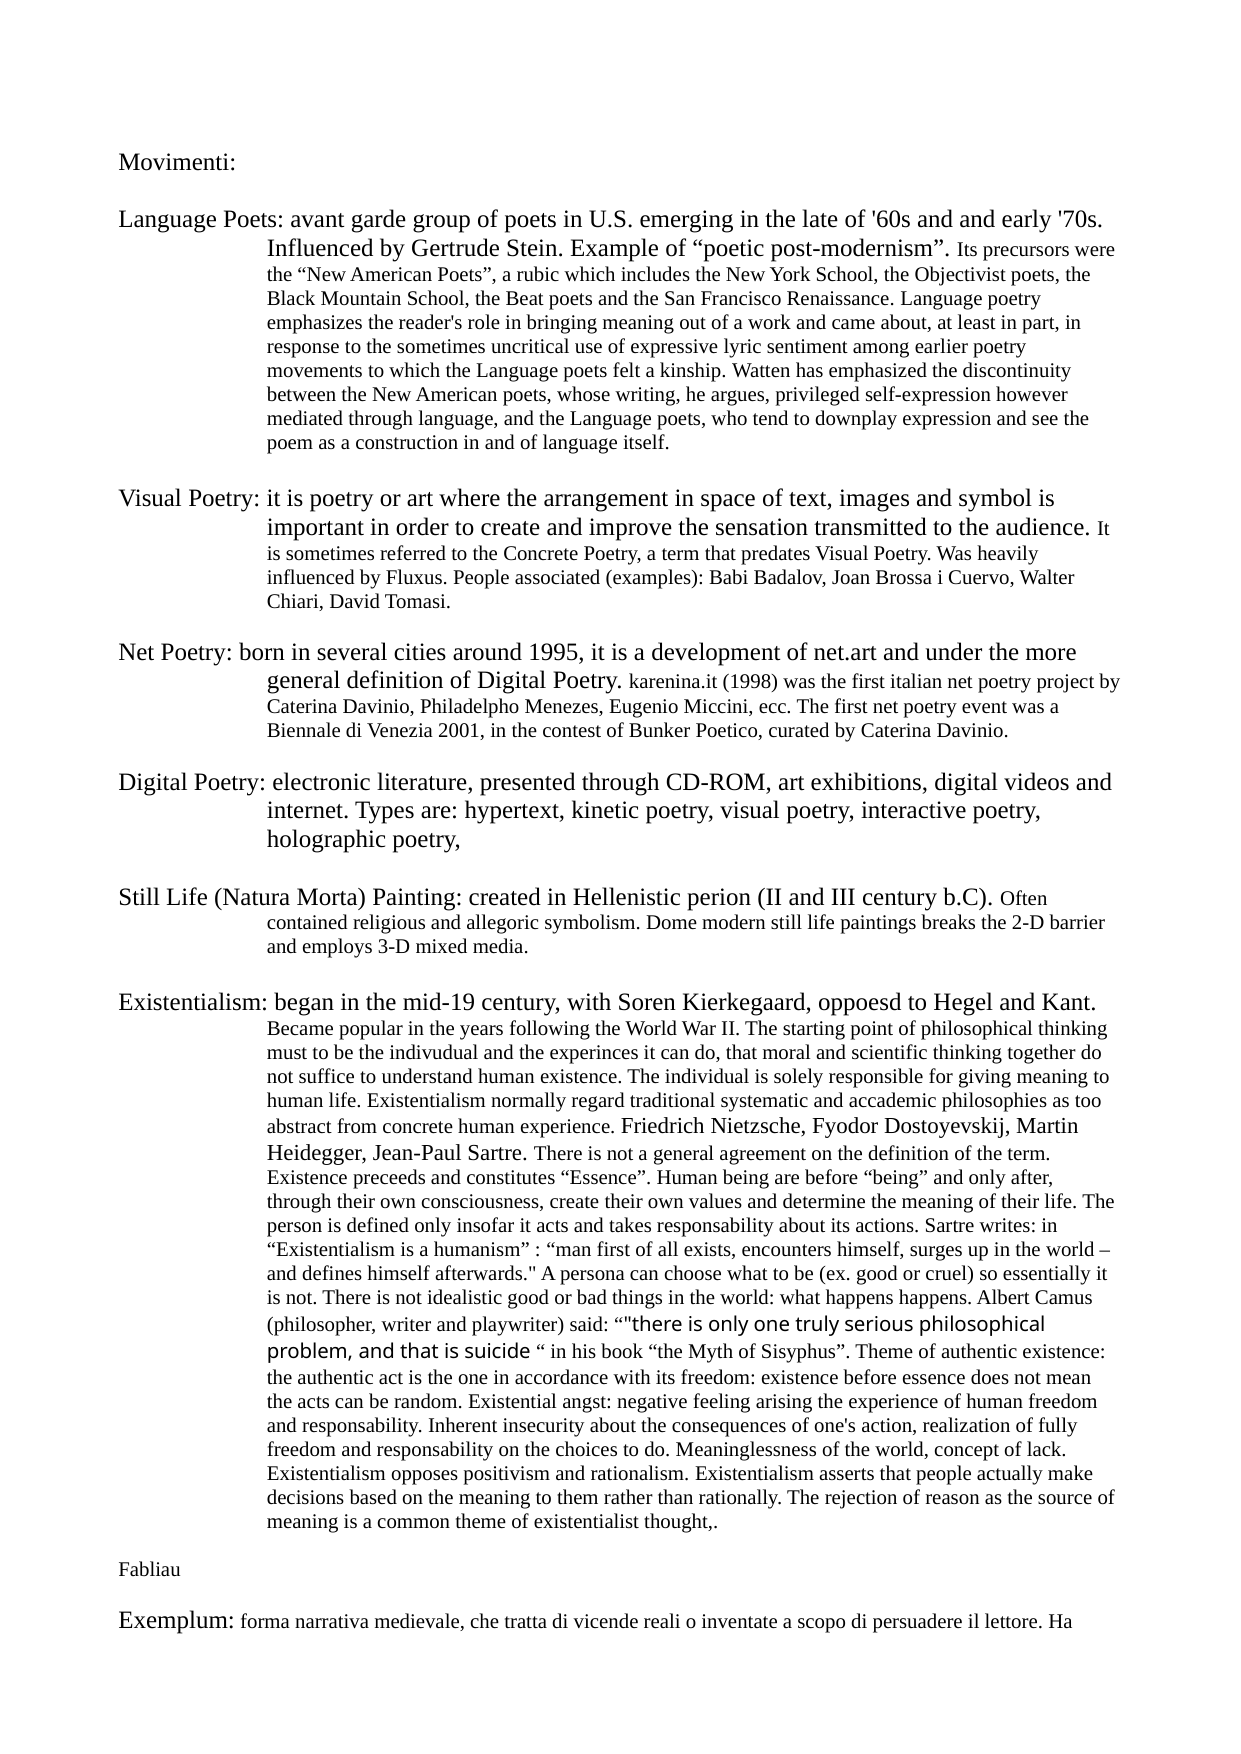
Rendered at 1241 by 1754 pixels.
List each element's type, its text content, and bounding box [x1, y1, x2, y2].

text Language Poets: avant garde group of poets in U.S. emerging in the late of '60s and and early '70s. Influenced by Gertrude Stein. Example of “poetic post-modernism”. Its precursors were the “New American Poets”, a rubic which includes the New York School, the Objectivist poets, the Black Mountain School, the Beat poets and the San Francisco Renaissance. Language poetry emphasizes the reader's role in bringing meaning out of a work and came about, at least in part, in response to the sometimes uncritical use of expressive lyric sentiment among earlier poetry movements to which the Language poets felt a kinship. Watten has emphasized the discontinuity between the New American poets, whose writing, he argues, privileged self-expression however mediated through language, and the Language poets, who tend to downplay expression and see the poem as a construction in and of language itself. [118, 204, 1122, 454]
text Still Life (Natura Morta) Painting: created in Hellenistic perion (II and III century b.C). Often contained religious and allegoric symbolism. Dome modern still life paintings breaks the 2-D barrier and employs 3-D mixed media. [118, 882, 1122, 958]
text Existentialism: began in the mid-19 century, with Soren Kierkegaard, oppoesd to Hegel and Kant. Became popular in the years following the World War II. The starting point of philosophical thinking must to be the indivudual and the experinces it can do, that moral and scientific thinking together do not suffice to understand human existence. The individual is solely responsible for giving meaning to human life. Existentialism normally regard traditional systematic and accademic philosophies as too abstract from concrete human experience. Friedrich Nietzsche, Fyodor Dostoyevskij, Martin Heidegger, Jean-Paul Sartre. There is not a general agreement on the definition of the term. Existence preceeds and constitutes “Essence”. Human being are before “being” and only after, through their own consciousness, create their own values and determine the meaning of their life. The person is defined only insofar it acts and takes responsability about its actions. Sartre writes: in “Existentialism is a humanism” : “man first of all exists, encounters himself, surges up in the world – and defines himself afterwards." A persona can choose what to be (ex. good or cruel) so essentially it is not. There is not idealistic good or bad things in the world: what happens happens. Albert Camus (philosopher, writer and playwriter) said: “"there is only one truly serious philosophical problem, and that is suicide “ in his book “the Myth of Sisyphus”. Theme of authentic existence: the authentic act is the one in accordance with its freedom: existence before essence does not mean the acts can be random. Existential angst: negative feeling arising the experience of human freedom and responsability. Inherent insecurity about the consequences of one's action, realization of fully freedom and responsability on the choices to do. Meaninglessness of the world, concept of lack. Existentialism opposes positivism and rationalism. Existentialism asserts that people actually make decisions based on the meaning to them rather than rationally. The rejection of reason as the source of meaning is a common theme of existentialist thought,. [118, 987, 1122, 1533]
text Net Poetry: born in several cities around 1995, it is a development of net.art and under the more general definition of Digital Poetry. karenina.it (1998) was the first italian net poetry project by Caterina Davinio, Philadelpho Menezes, Eugenio Miccini, ecc. The first net poetry event was a Biennale di Venezia 2001, in the contest of Bunker Poetico, curated by Caterina Davinio. [118, 637, 1122, 742]
text Visual Poetry: it is poetry or art where the arrangement in space of text, images and symbol is important in order to create and improve the sensation transmitted to the audience. It is sometimes referred to the Concrete Poetry, a term that predates Visual Poetry. Was heavily influenced by Fluxus. People associated (examples): Babi Badalov, Joan Brossa i Cuervo, Walter Chiari, David Tomasi. [118, 483, 1122, 613]
text Digital Poetry: electronic literature, presented through CD-ROM, art exhibitions, digital videos and internet. Types are: hypertext, kinetic poetry, visual poetry, interactive poetry, holographic poetry, [118, 767, 1122, 853]
text Exemplum: forma narrativa medievale, che tratta di vicende reali o inventate a scopo di persuadere il lettore. Ha [118, 1605, 1122, 1634]
text Fabliau [118, 1557, 1122, 1581]
text Movimenti: [118, 147, 1122, 176]
